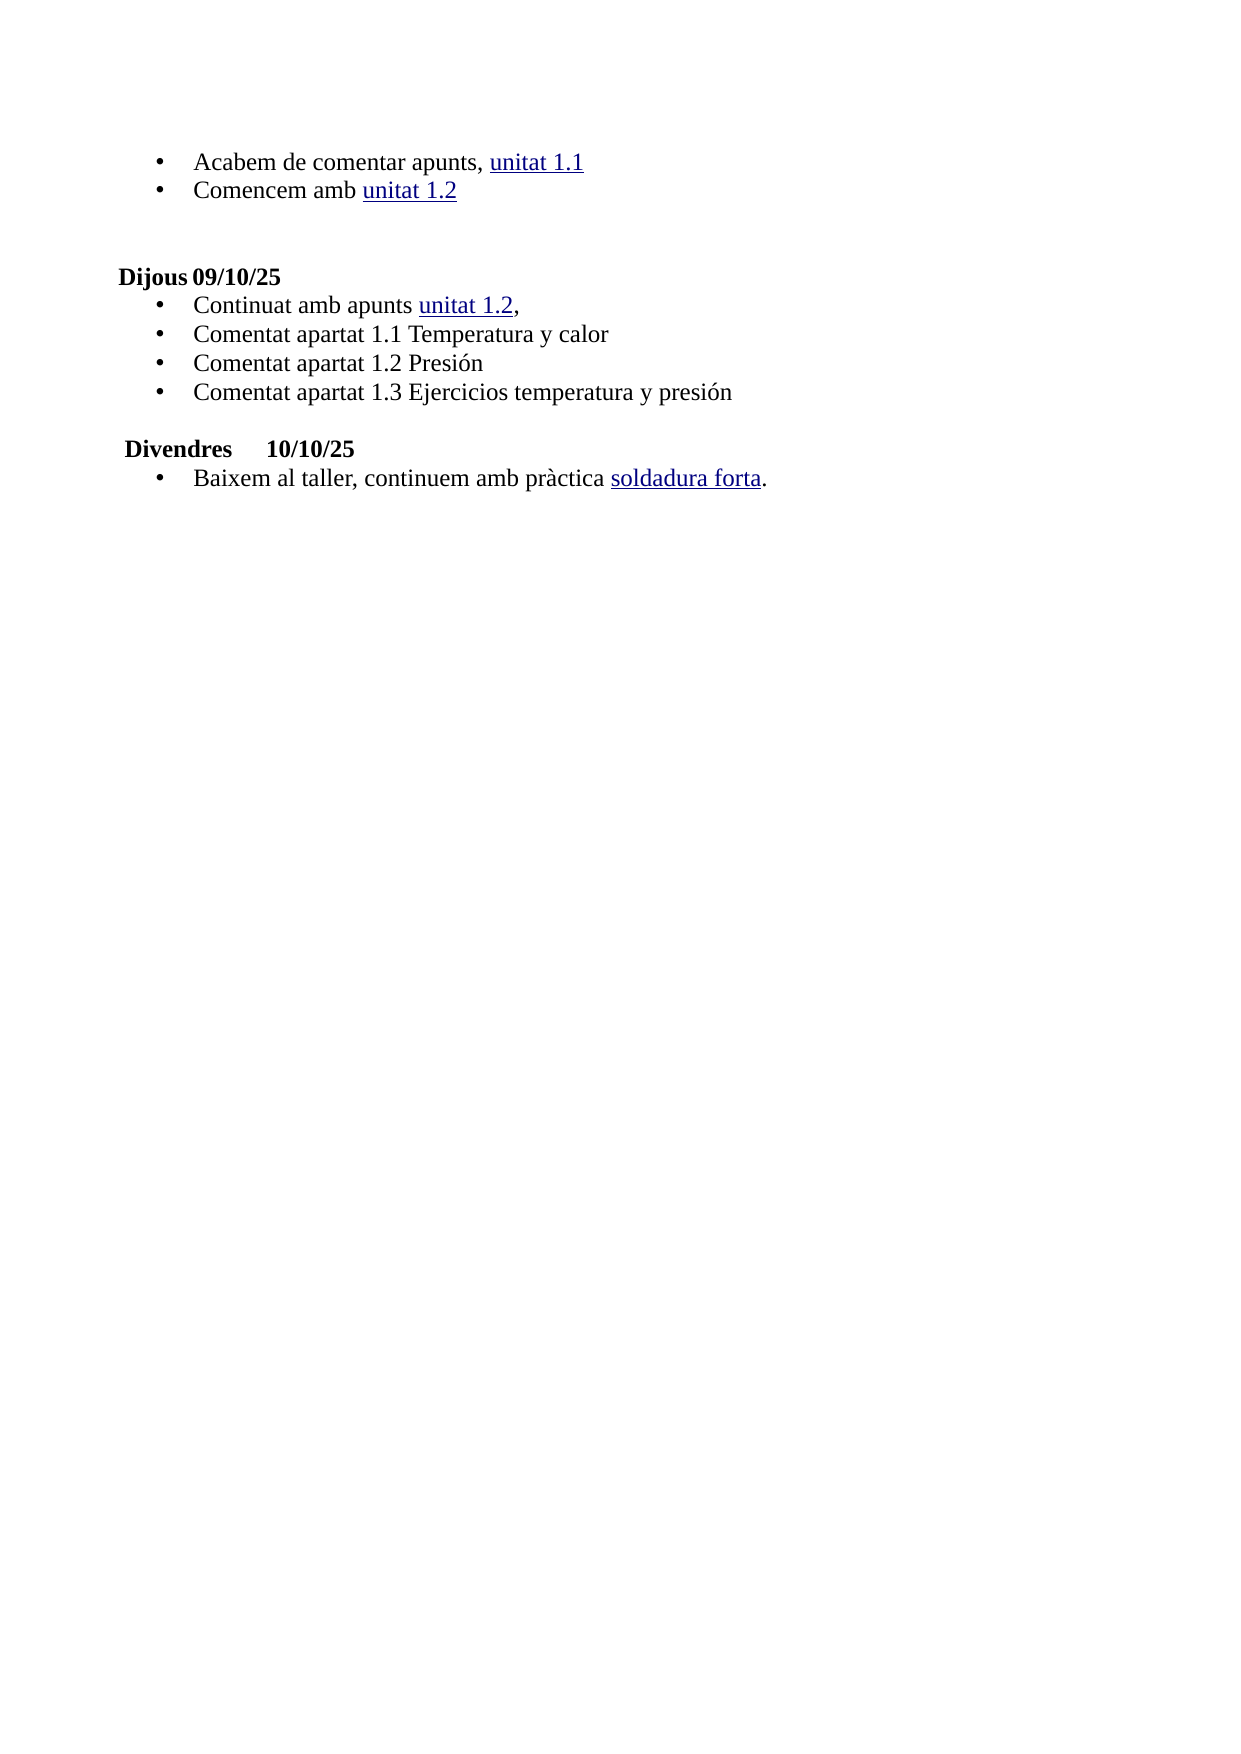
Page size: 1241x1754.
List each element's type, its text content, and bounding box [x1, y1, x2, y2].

list Comentat apartat 1.3 Ejercicios temperatura y presión [156, 377, 1122, 406]
list Comentat apartat 1.2 Presión [156, 348, 1122, 377]
list Baixem al taller, continuem amb pràctica soldadura forta. [156, 463, 1122, 492]
list Comentat apartat 1.1 Temperatura y calor [156, 319, 1122, 348]
list Comencem amb unitat 1.2 [156, 176, 1122, 204]
text Divendres 10/10/25 [118, 434, 1122, 463]
text Dijous 09/10/25 [118, 262, 1122, 291]
list Acabem de comentar apunts, unitat 1.1 [156, 147, 1122, 176]
list Continuat amb apunts unitat 1.2, [156, 291, 1122, 319]
